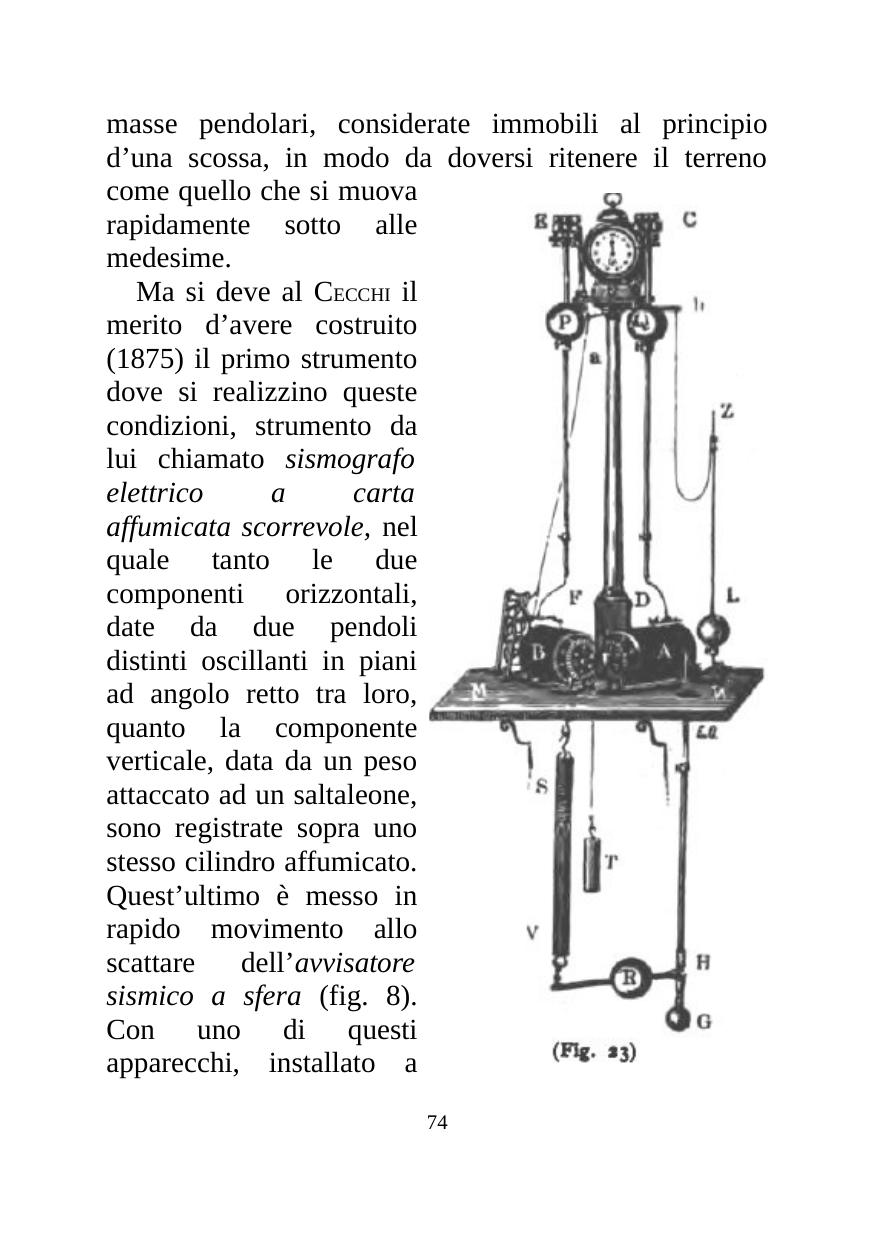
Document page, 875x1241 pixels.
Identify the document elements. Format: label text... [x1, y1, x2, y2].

picture [429, 193, 768, 1081]
text masse pendolari, considerate immobili al principio d’una scossa, in modo da doversi ritenere il terreno come quello che si muova rapidamente sotto alle medesime. [106, 106, 768, 274]
text Ma si deve al Cecchi il merito d’avere costruito (1875) il primo strumento dove si realizzino queste condizioni, strumento da lui chiamato sismografo elettrico a carta affumicata scorrevole, nel quale tanto le due componenti orizzontali, date da due pendoli distinti oscillanti in piani ad angolo retto tra loro, quanto la componente verticale, data da un peso attaccato ad un saltaleone, sono registrate sopra uno stesso cilindro affumicato. Quest’ultimo è messo in rapido movimento allo scattare dell’avvisatore sismico a sfera (fig. 8). Con uno di questi apparecchi, installato a [106, 274, 429, 1079]
